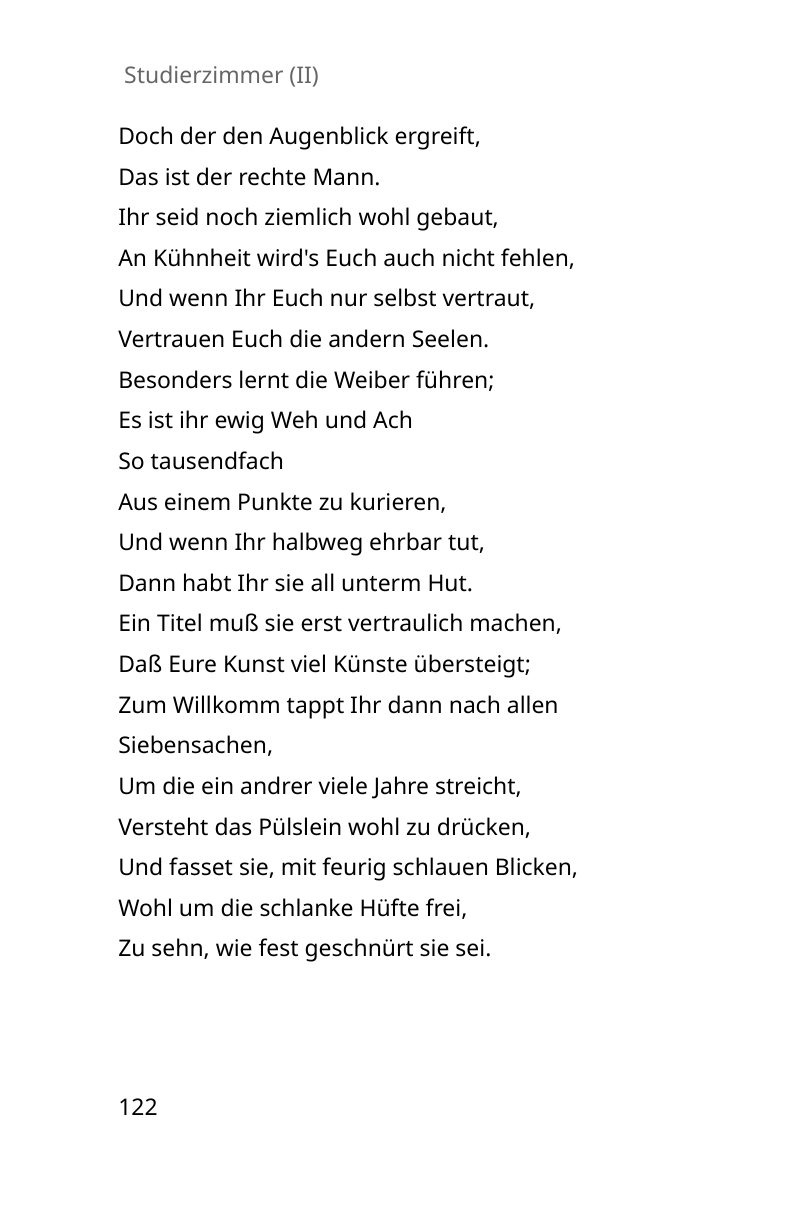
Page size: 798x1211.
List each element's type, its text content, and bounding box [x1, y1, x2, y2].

text Doch der den Augenblick ergreift, Das ist der rechte Mann. Ihr seid noch ziemlich wohl gebaut, An Kühnheit wird's Euch auch nicht fehlen, Und wenn Ihr Euch nur selbst vertraut, Vertrauen Euch die andern Seelen. Besonders lernt die Weiber führen; Es ist ihr ewig Weh und Ach So tausendfach Aus einem Punkte zu kurieren, Und wenn Ihr halbweg ehrbar tut, Dann habt Ihr sie all unterm Hut. Ein Titel muß sie erst vertraulich machen, Daß Eure Kunst viel Künste übersteigt; Zum Willkomm tappt Ihr dann nach allen Siebensachen, Um die ein andrer viele Jahre streicht, Versteht das Pülslein wohl zu drücken, Und fasset sie, mit feurig schlauen Blicken, Wohl um die schlanke Hüfte frei, Zu sehn, wie fest geschnürt sie sei. [118, 120, 679, 963]
